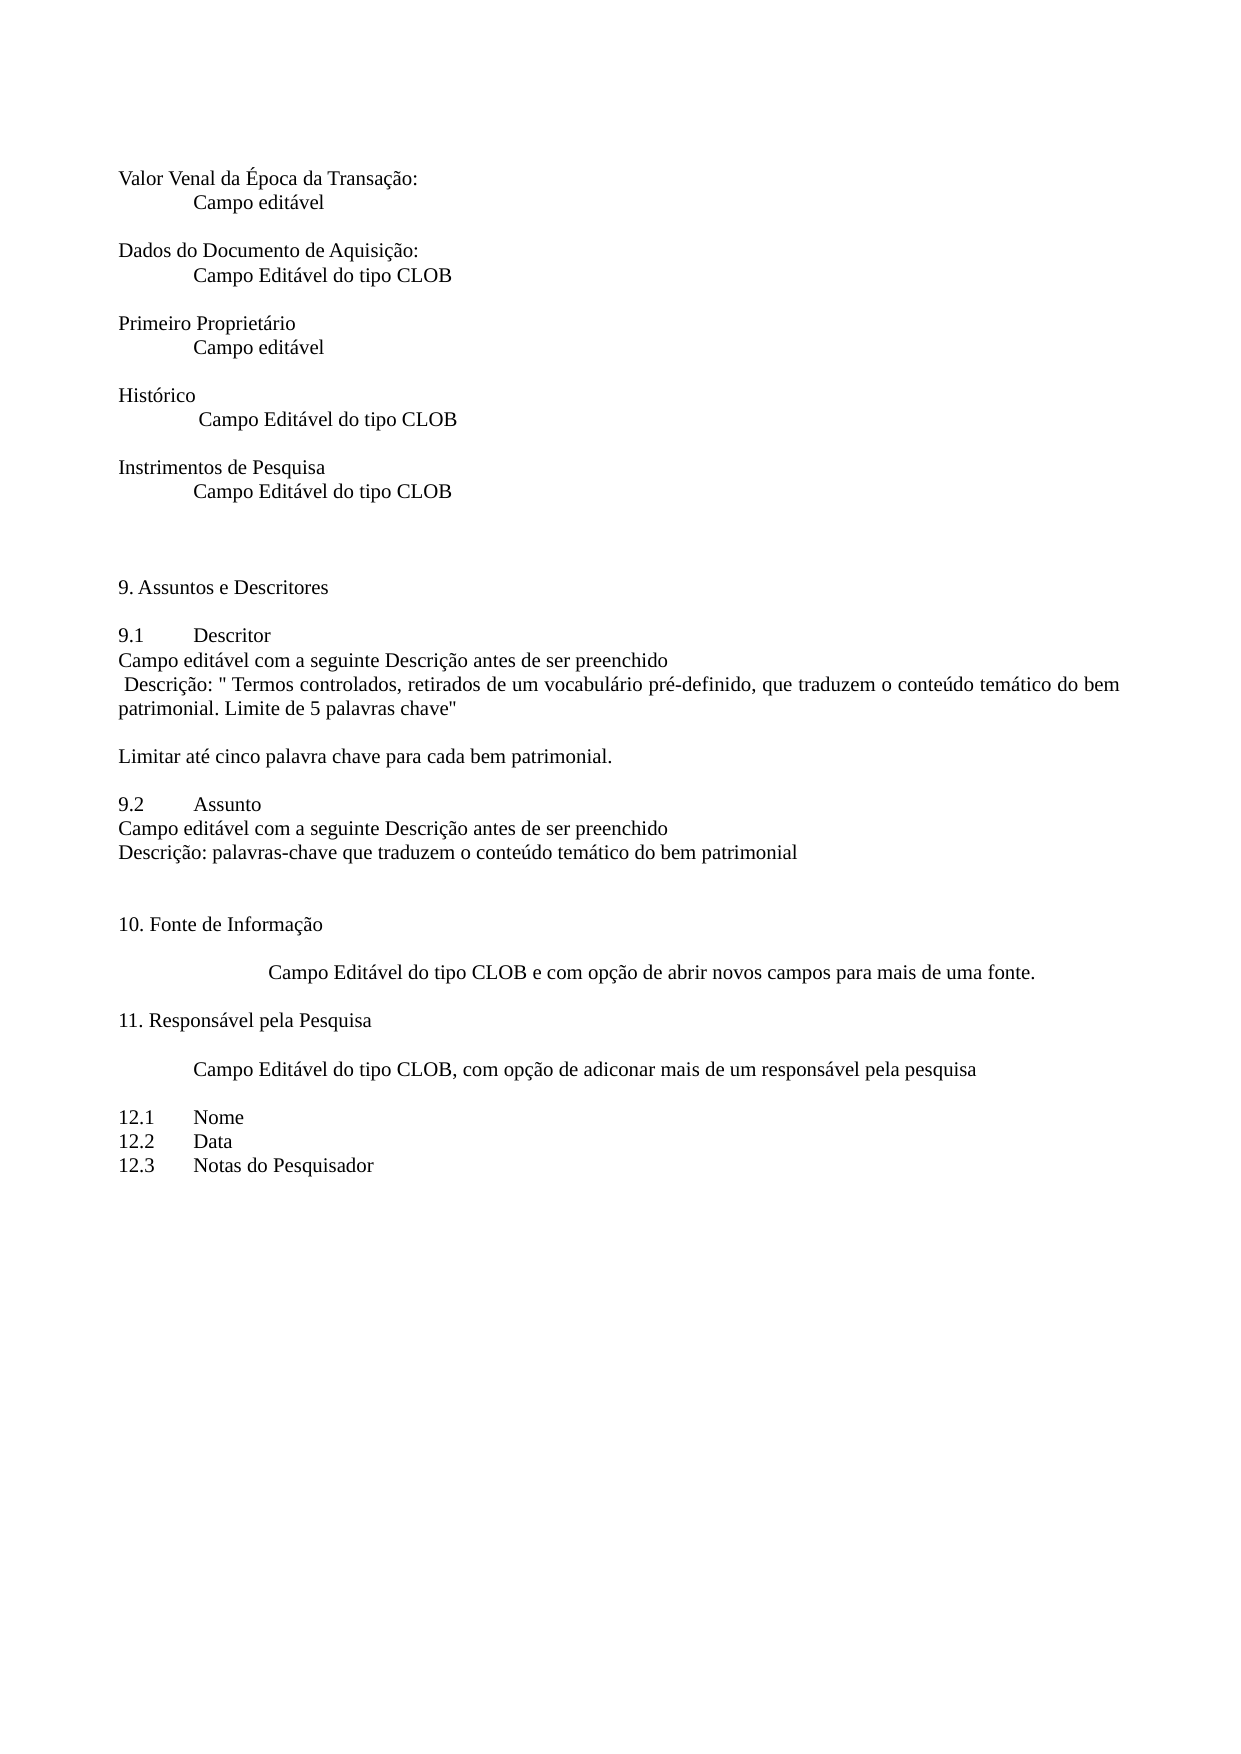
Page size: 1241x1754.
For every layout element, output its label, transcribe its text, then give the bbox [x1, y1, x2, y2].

text 9.2 Assunto [118, 792, 1122, 816]
text 9.1 Descritor [118, 623, 1122, 647]
text Campo editável com a seguinte Descrição antes de ser preenchido [118, 816, 1122, 840]
text Descrição: palavras-chave que traduzem o conteúdo temático do bem patrimonial [118, 840, 1122, 864]
text 10. Fonte de Informação [118, 912, 1122, 936]
text Campo Editável do tipo CLOB, com opção de adiconar mais de um responsável pela pesquisa [118, 1057, 1122, 1081]
text Campo Editável do tipo CLOB [118, 479, 1122, 503]
text 11. Responsável pela Pesquisa [118, 1008, 1122, 1032]
text Limitar até cinco palavra chave para cada bem patrimonial. [118, 744, 1122, 768]
text Histórico [118, 383, 1122, 407]
text Campo Editável do tipo CLOB [118, 262, 1122, 287]
text Valor Venal da Época da Transação: [118, 166, 1122, 190]
text Campo editável [118, 190, 1122, 214]
text Descrição: '' Termos controlados, retirados de um vocabulário pré-definido, que traduzem o conteúdo temático do bem patrimonial. Limite de 5 palavras chave'' [118, 672, 1122, 720]
text Campo editável [118, 335, 1122, 359]
text 9. Assuntos e Descritores [118, 575, 1122, 599]
text Instrimentos de Pesquisa [118, 455, 1122, 479]
text Campo Editável do tipo CLOB e com opção de abrir novos campos para mais de uma fonte. [118, 960, 1122, 984]
text Dados do Documento de Aquisição: [118, 238, 1122, 262]
text Campo Editável do tipo CLOB [118, 407, 1122, 431]
text Primeiro Proprietário [118, 311, 1122, 335]
text 12.1 Nome [118, 1105, 1122, 1129]
text 12.3 Notas do Pesquisador [118, 1153, 1122, 1177]
text Campo editável com a seguinte Descrição antes de ser preenchido [118, 647, 1122, 672]
text 12.2 Data [118, 1129, 1122, 1153]
